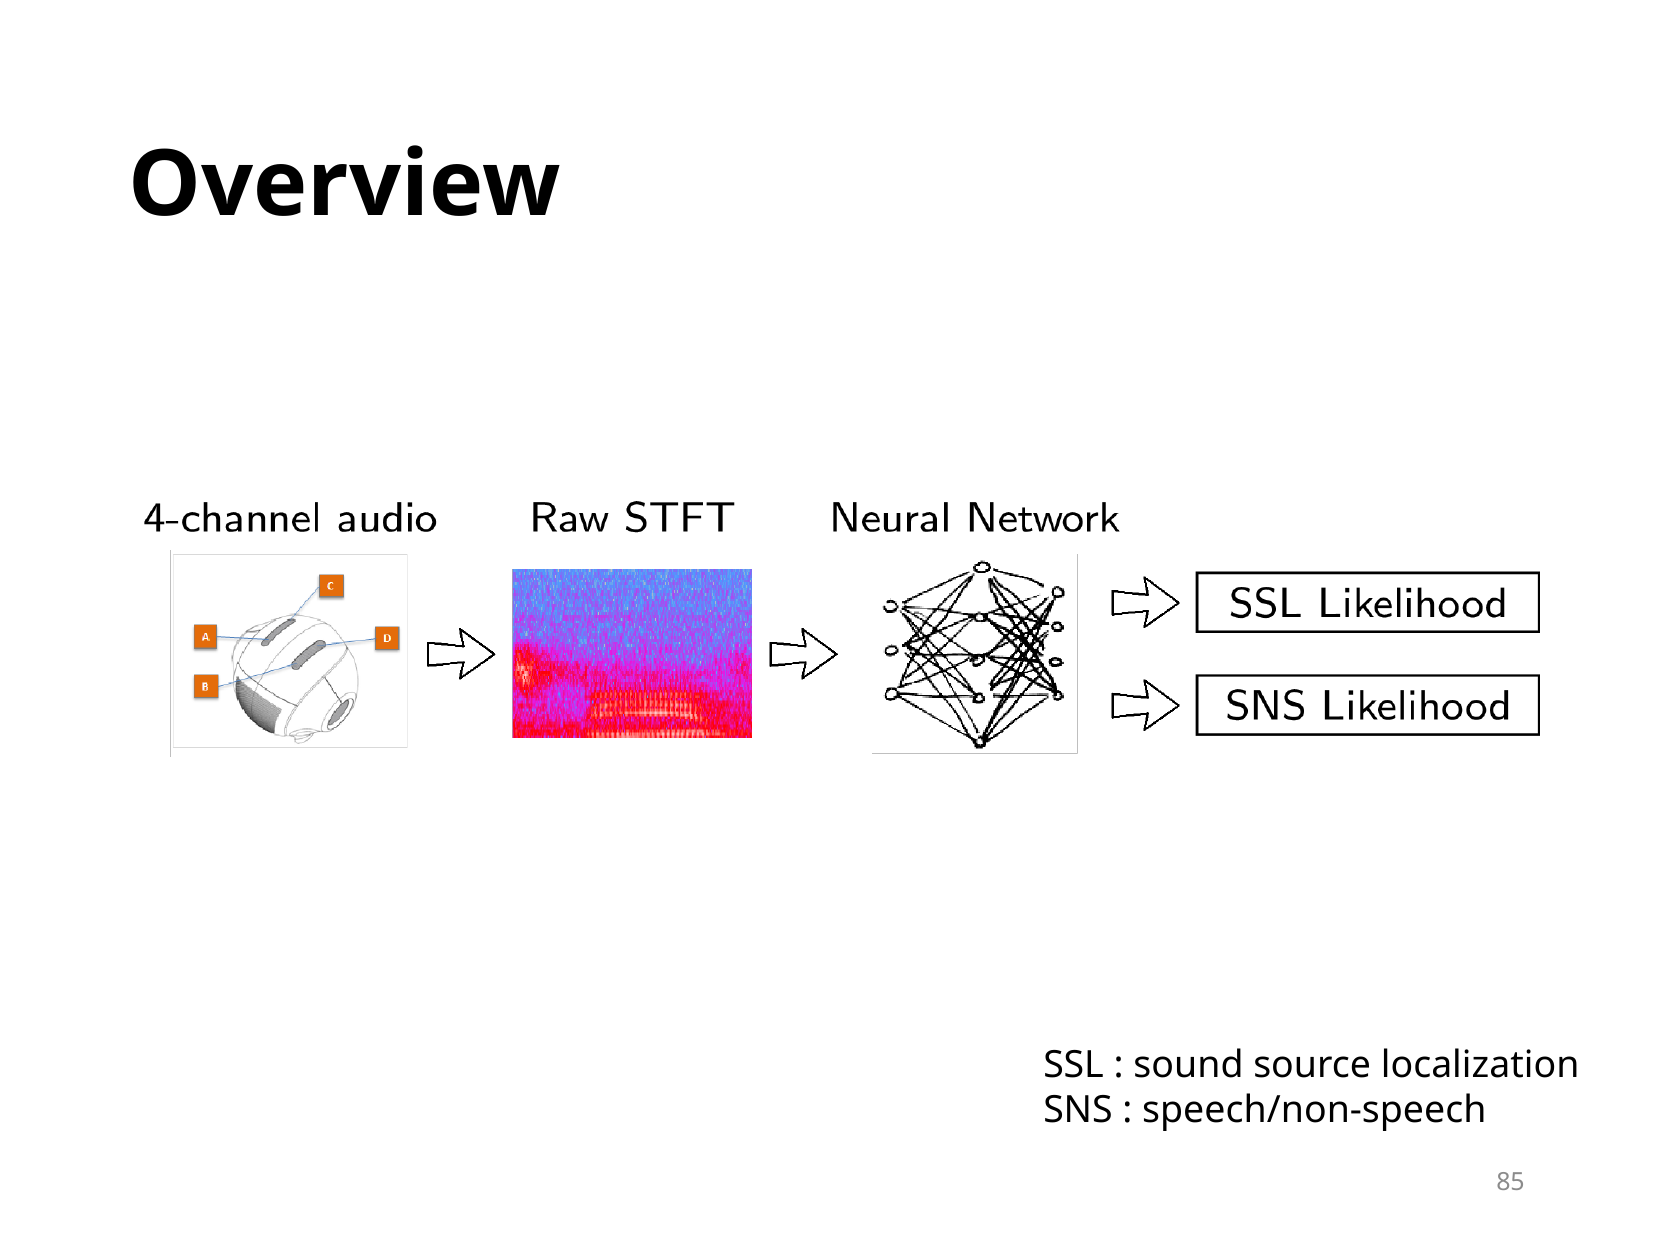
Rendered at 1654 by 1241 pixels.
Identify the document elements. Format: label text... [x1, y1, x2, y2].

slide_number [1167, 1149, 1540, 1216]
picture [113, 487, 1540, 772]
text_box SSL : sound source localization SNS : speech/non-speech [1028, 1032, 1654, 1138]
title Overview [113, 65, 1540, 306]
